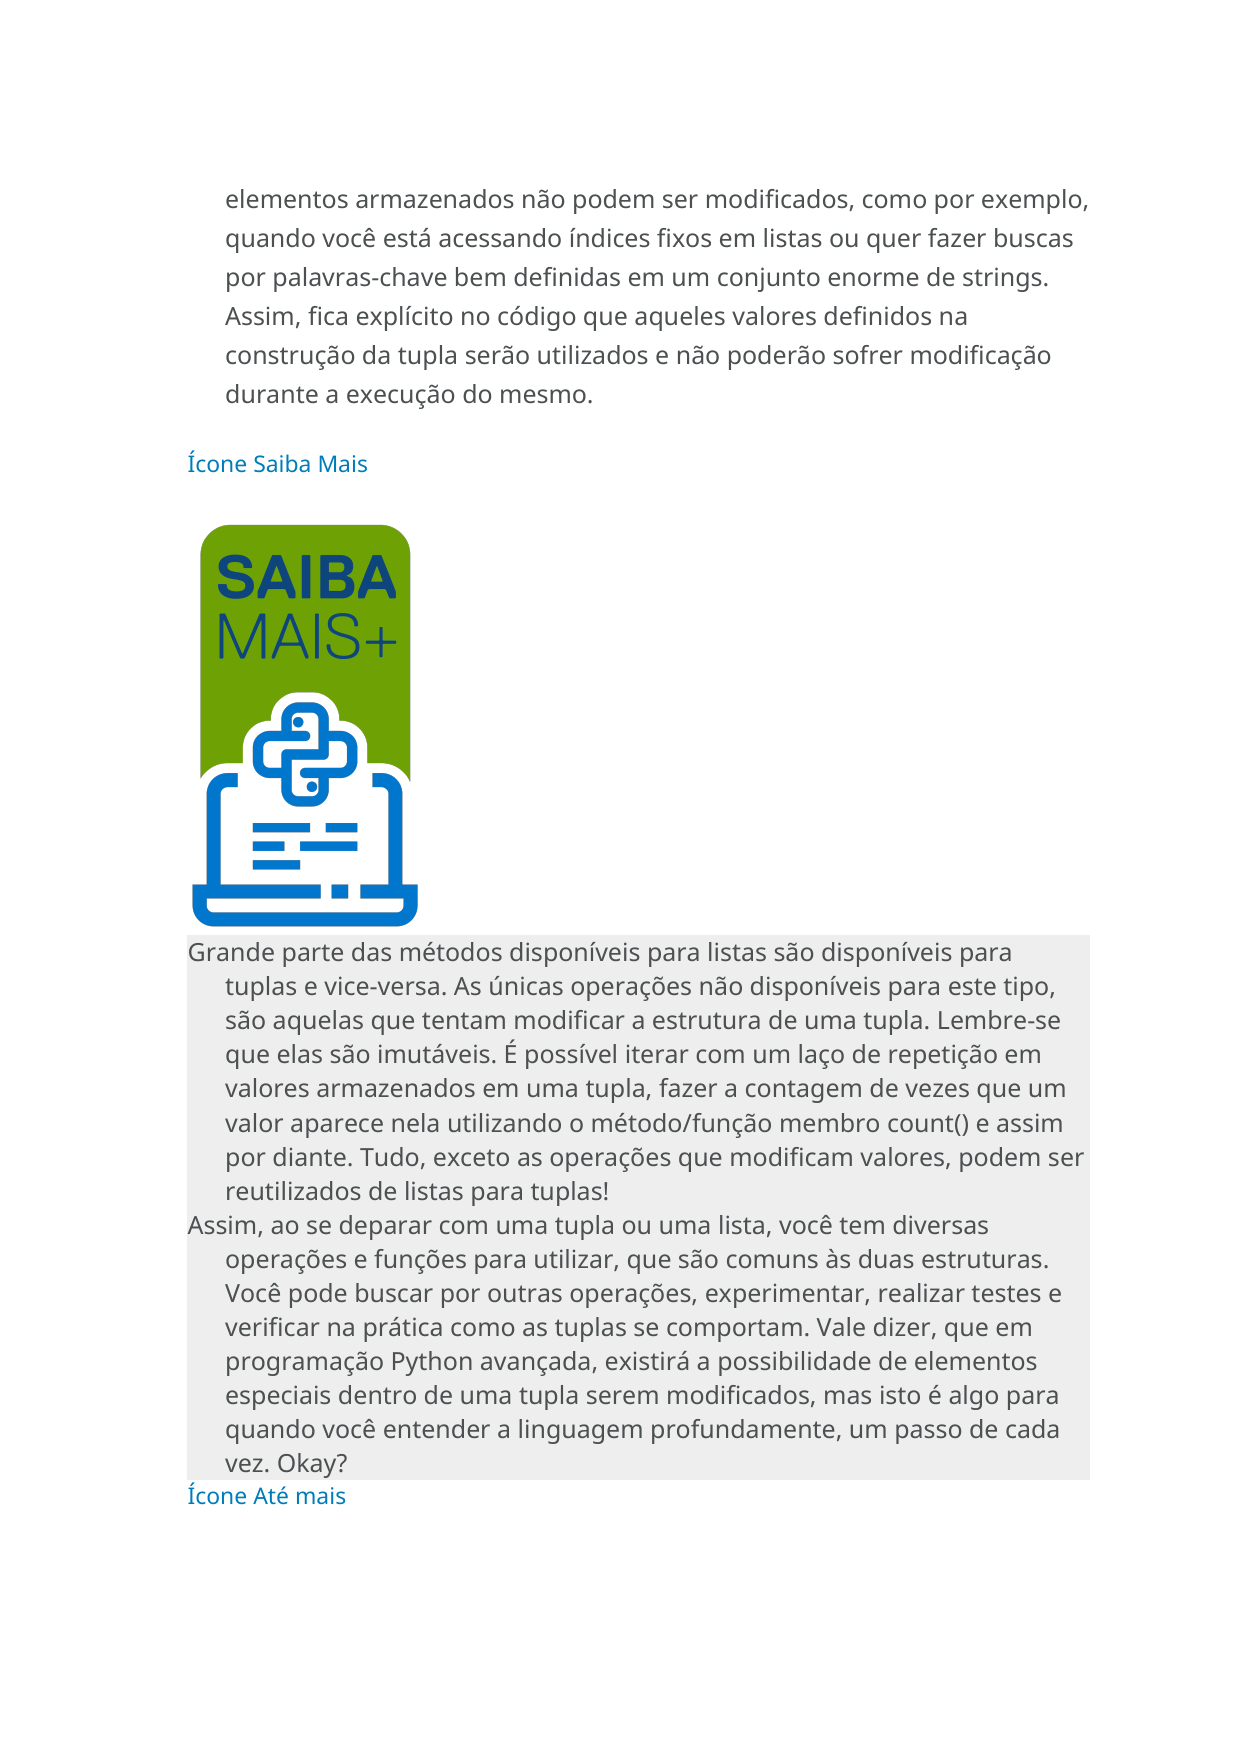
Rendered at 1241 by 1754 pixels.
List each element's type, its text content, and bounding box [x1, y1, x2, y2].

list elementos armazenados não podem ser modificados, como por exemplo, quando você está acessando índices fixos em listas ou quer fazer buscas por palavras-chave bem definidas em um conjunto enorme de strings. Assim, fica explícito no código que aqueles valores definidos na construção da tupla serão utilizados e não poderão sofrer modificação durante a execução do mesmo. [187, 150, 1121, 442]
list Assim, ao se deparar com uma tupla ou uma lista, você tem diversas operações e funções para utilizar, que são comuns às duas estruturas. Você pode buscar por outras operações, experimentar, realizar testes e verificar na prática como as tuplas se comportam. Vale dizer, que em programação Python avançada, existirá a possibilidade de elementos especiais dentro de uma tupla serem modificados, mas isto é algo para quando você entender a linguagem profundamente, um passo de cada vez. Okay? [187, 1207, 1090, 1480]
picture [187, 516, 423, 935]
subtitle Ícone Saiba Mais [187, 447, 1092, 479]
list Grande parte das métodos disponíveis para listas são disponíveis para tuplas e vice-versa. As únicas operações não disponíveis para este tipo, são aquelas que tentam modificar a estrutura de uma tupla. Lembre-se que elas são imutáveis. É possível iterar com um laço de repetição em valores armazenados em uma tupla, fazer a contagem de vezes que um valor aparece nela utilizando o método/função membro count() e assim por diante. Tudo, exceto as operações que modificam valores, podem ser reutilizados de listas para tuplas! [187, 935, 1090, 1207]
subtitle Ícone Até mais [187, 1480, 1092, 1511]
